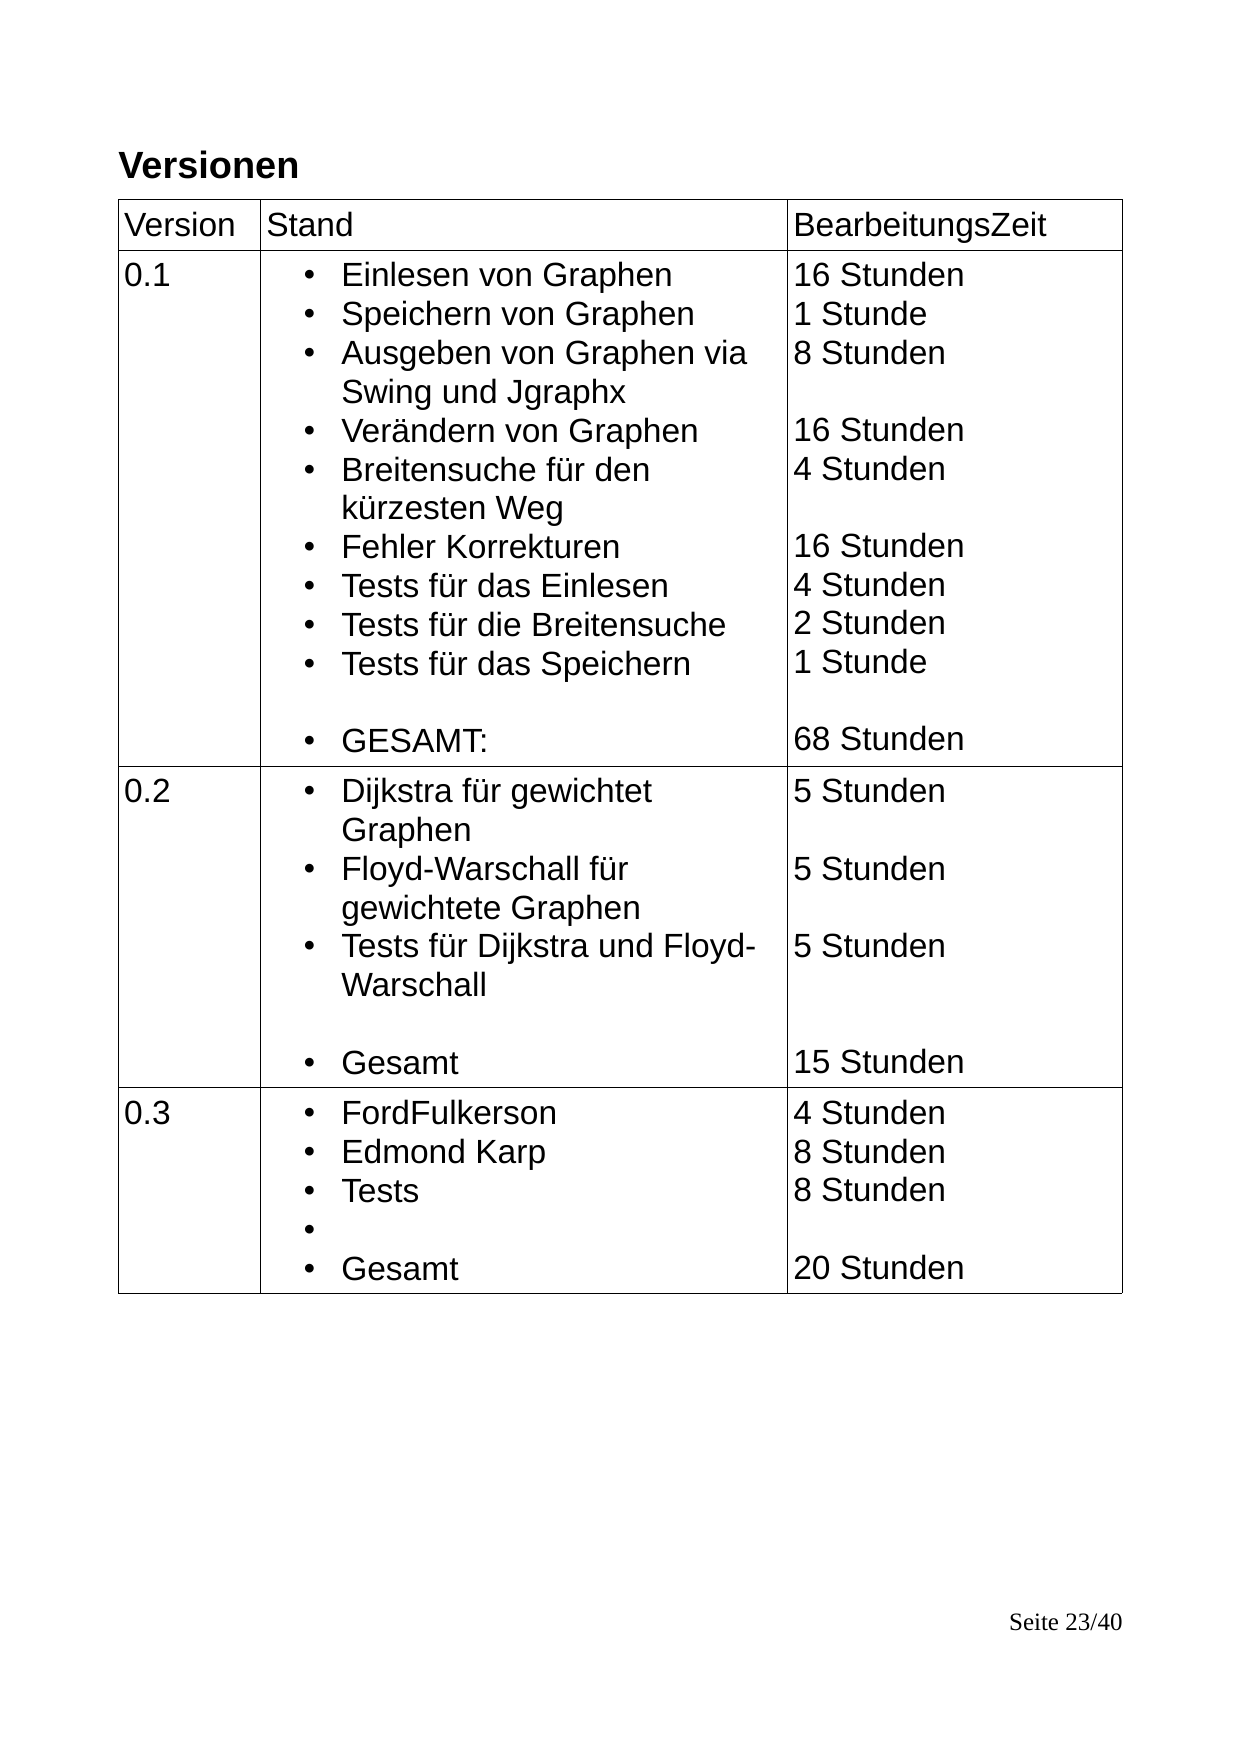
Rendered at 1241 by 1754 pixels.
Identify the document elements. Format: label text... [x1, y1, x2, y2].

table_cell Dijkstra für gewichtet Graphen Floyd-Warschall für gewichtete Graphen Tests für Dijkstra und Floyd-Warschall Gesamt [261, 767, 787, 1087]
table_header BearbeitungsZeit [788, 200, 1122, 249]
table_cell FordFulkerson Edmond Karp Tests Gesamt [261, 1088, 787, 1293]
table_header Version [119, 200, 260, 249]
table_cell Einlesen von Graphen Speichern von Graphen Ausgeben von Graphen via Swing und Jgraphx Verändern von Graphen Breitensuche für den kürzesten Weg Fehler Korrekturen Tests für das Einlesen Tests für die Breitensuche Tests für das Speichern GESAMT: [261, 251, 787, 766]
table_cell 4 Stunden 8 Stunden 8 Stunden 20 Stunden [788, 1088, 1122, 1293]
table_cell 16 Stunden 1 Stunde 8 Stunden 16 Stunden 4 Stunden 16 Stunden 4 Stunden 2 Stunden 1 Stunde 68 Stunden [788, 251, 1122, 766]
table_cell 0.2 [119, 767, 260, 1087]
table_header Stand [261, 200, 787, 249]
table_cell 0.3 [119, 1088, 260, 1293]
table_cell 0.1 [119, 251, 260, 766]
table_cell 5 Stunden 5 Stunden 5 Stunden 15 Stunden [788, 767, 1122, 1087]
subtitle Versionen [118, 143, 1122, 187]
